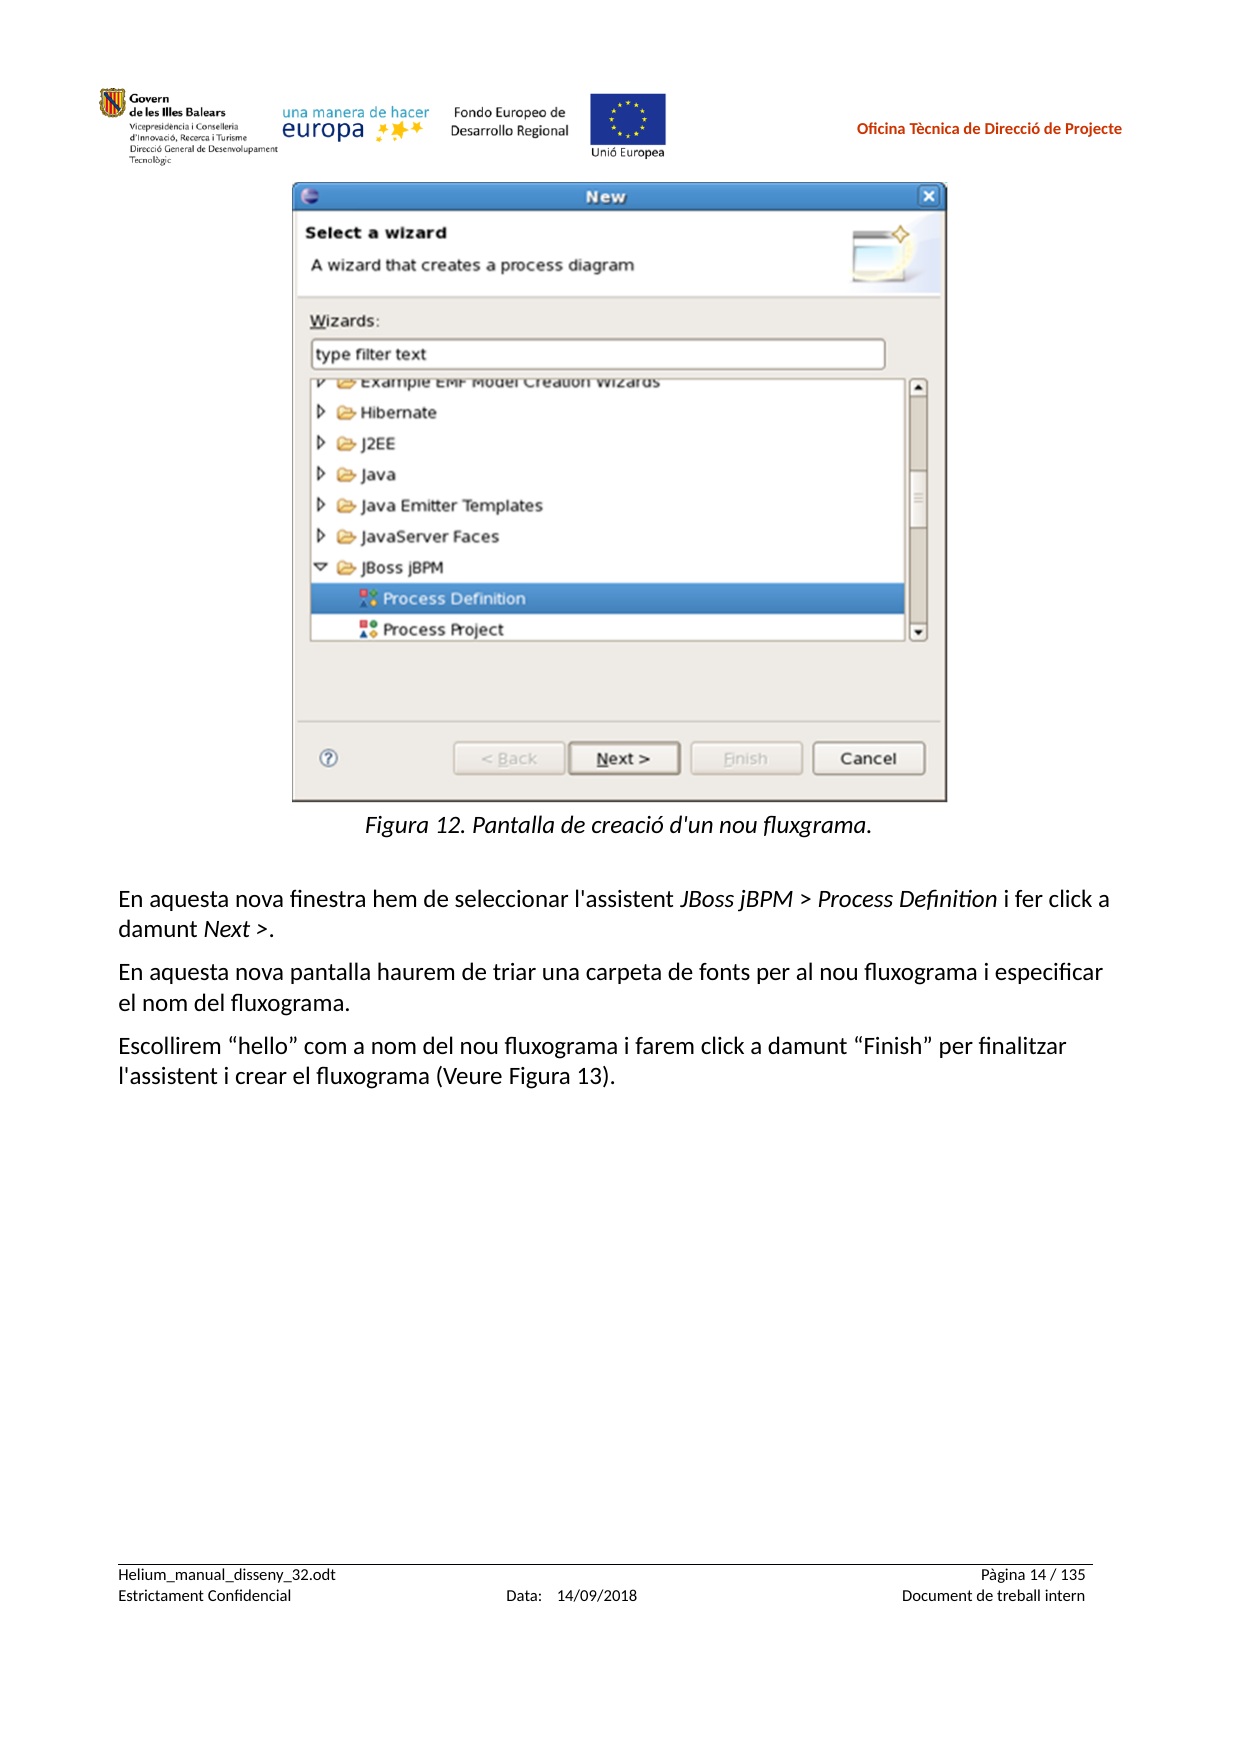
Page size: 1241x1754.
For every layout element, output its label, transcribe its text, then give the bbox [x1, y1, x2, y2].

picture [290, 180, 950, 810]
text En aquesta nova pantalla haurem de triar una carpeta de fonts per al nou fluxograma i especificar el nom del fluxograma. [118, 956, 1122, 1017]
picture [99, 87, 668, 166]
text Figura 12. Pantalla de creació d'un nou fluxgrama. [290, 810, 950, 840]
text En aquesta nova finestra hem de seleccionar l'assistent JBoss jBPM > Process Definition i fer click a damunt Next >. [118, 883, 1122, 944]
text Escollirem “hello” com a nom del nou fluxograma i farem click a damunt “Finish” per finalitzar l'assistent i crear el fluxograma (Veure Figura 13). [118, 1030, 1122, 1091]
